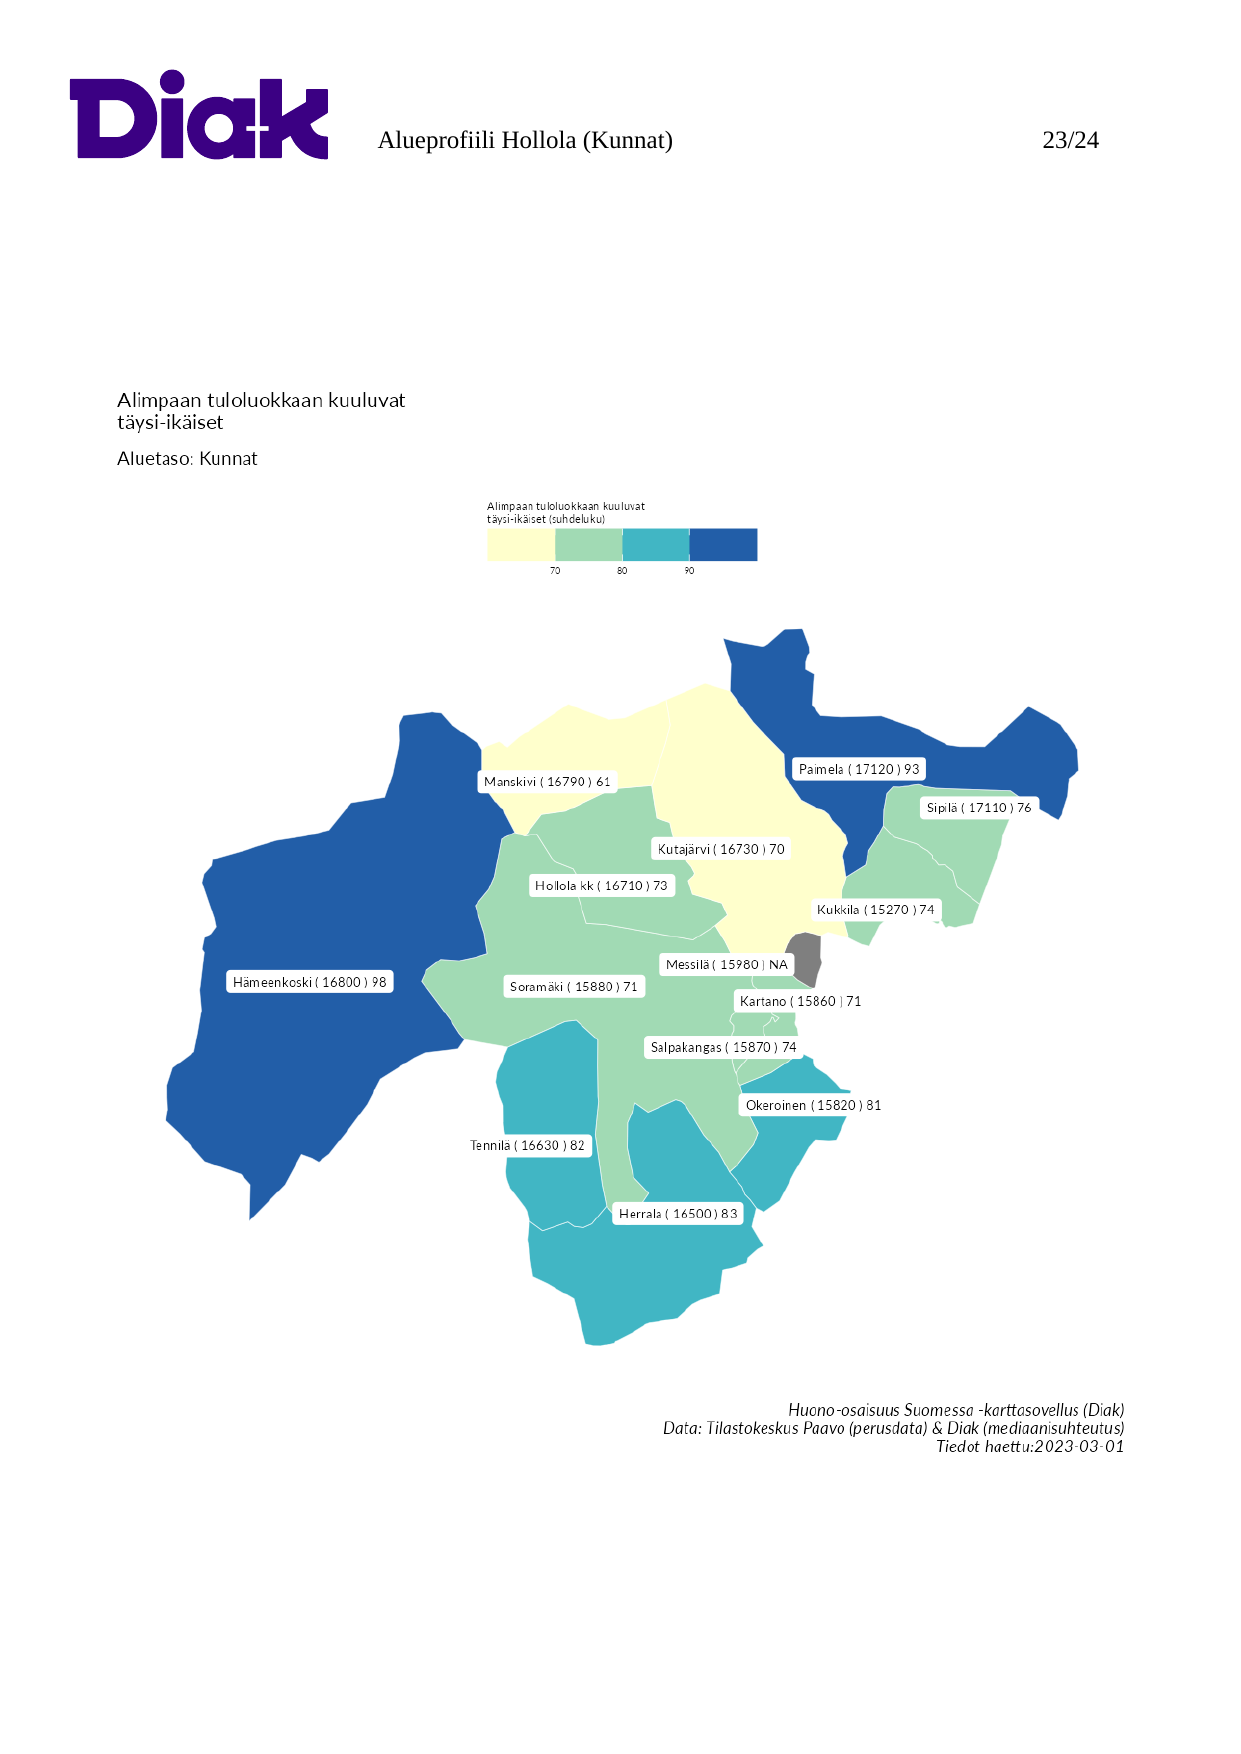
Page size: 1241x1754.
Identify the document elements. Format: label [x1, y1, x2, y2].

picture [61, 196, 1179, 1651]
